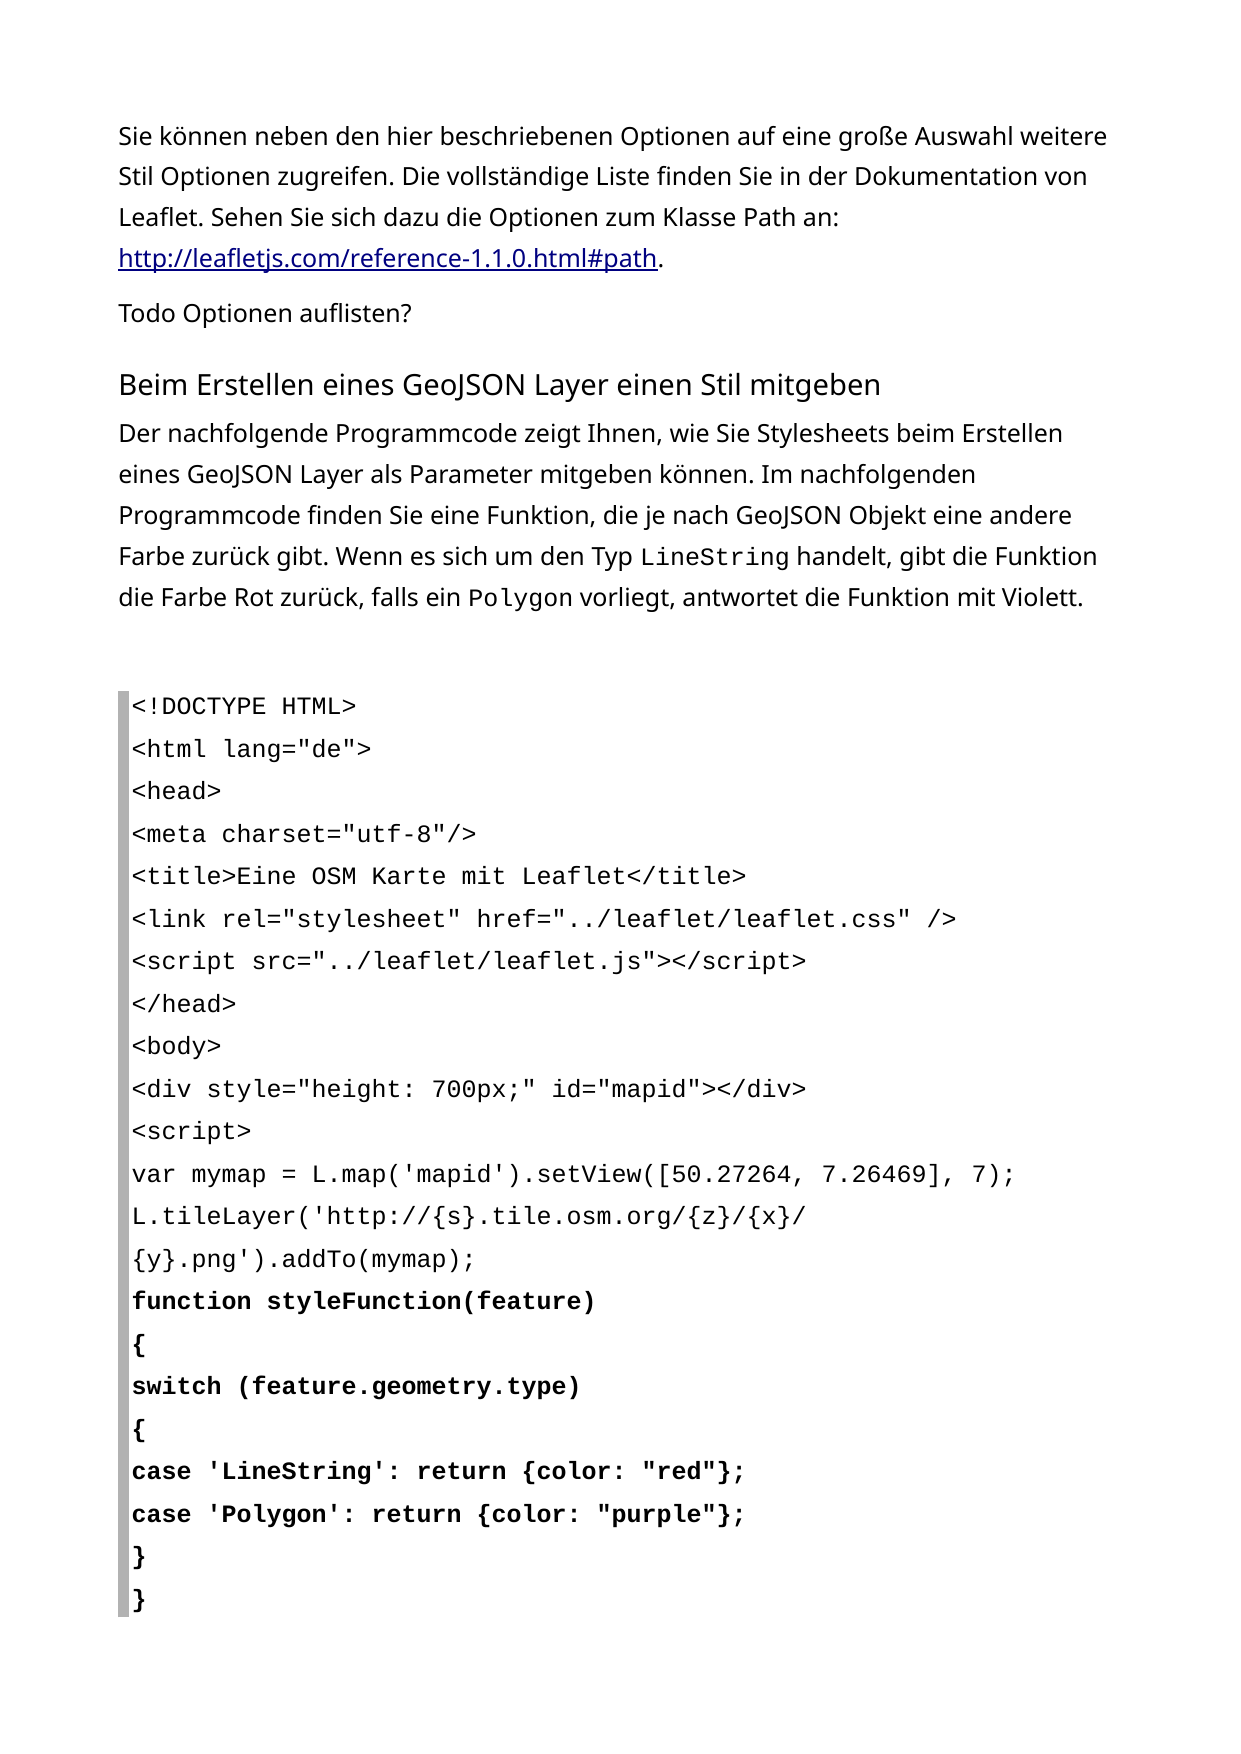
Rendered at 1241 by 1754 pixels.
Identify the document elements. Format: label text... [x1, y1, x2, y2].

text <head> [129, 776, 1122, 807]
text Todo Optionen auflisten? [118, 296, 1122, 330]
text case 'Polygon': return {color: "purple"}; [129, 1498, 1122, 1529]
text <!DOCTYPE HTML> [129, 691, 1122, 722]
text <link rel="stylesheet" href="../leaflet/leaflet.css" /> [129, 903, 1122, 934]
text <script src="../leaflet/leaflet.js"></script> [129, 946, 1122, 977]
text case 'LineString': return {color: "red"}; [129, 1456, 1122, 1487]
text var mymap = L.map('mapid').setView([50.27264, 7.26469], 7); [129, 1158, 1122, 1189]
text <meta charset="utf-8"/> [129, 818, 1122, 849]
text { [129, 1328, 1122, 1359]
text } [129, 1583, 1122, 1617]
subtitle Beim Erstellen eines GeoJSON Layer einen Stil mitgeben [118, 364, 1122, 404]
text } [129, 1541, 1122, 1572]
text <body> [129, 1031, 1122, 1062]
text <div style="height: 700px;" id="mapid"></div> [129, 1073, 1122, 1104]
text <html lang="de"> [129, 733, 1122, 764]
text <script> [129, 1116, 1122, 1147]
text </head> [129, 988, 1122, 1019]
text function styleFunction(feature) [129, 1286, 1122, 1317]
text Der nachfolgende Programmcode zeigt Ihnen, wie Sie Stylesheets beim Erstellen eines GeoJSON Layer als Parameter mitgeben können. Im nachfolgenden Programmcode finden Sie eine Funktion, die je nach GeoJSON Objekt eine andere Farbe zurück gibt. Wenn es sich um den Typ LineString handelt, gibt die Funktion die Farbe Rot zurück, falls ein Polygon vorliegt, antwortet die Funktion mit Violett. [118, 416, 1122, 614]
text <title>Eine OSM Karte mit Leaflet</title> [129, 861, 1122, 892]
text L.tileLayer('http://{s}.tile.osm.org/{z}/{x}/{y}.png').addTo(mymap); [129, 1201, 1122, 1274]
text Sie können neben den hier beschriebenen Optionen auf eine große Auswahl weitere Stil Optionen zugreifen. Die vollständige Liste finden Sie in der Dokumentation von Leaflet. Sehen Sie sich dazu die Optionen zum Klasse Path an: http://leafletjs.com/reference-1.1.0.html#path. [118, 118, 1122, 275]
text switch (feature.geometry.type) [129, 1371, 1122, 1402]
text { [129, 1413, 1122, 1444]
